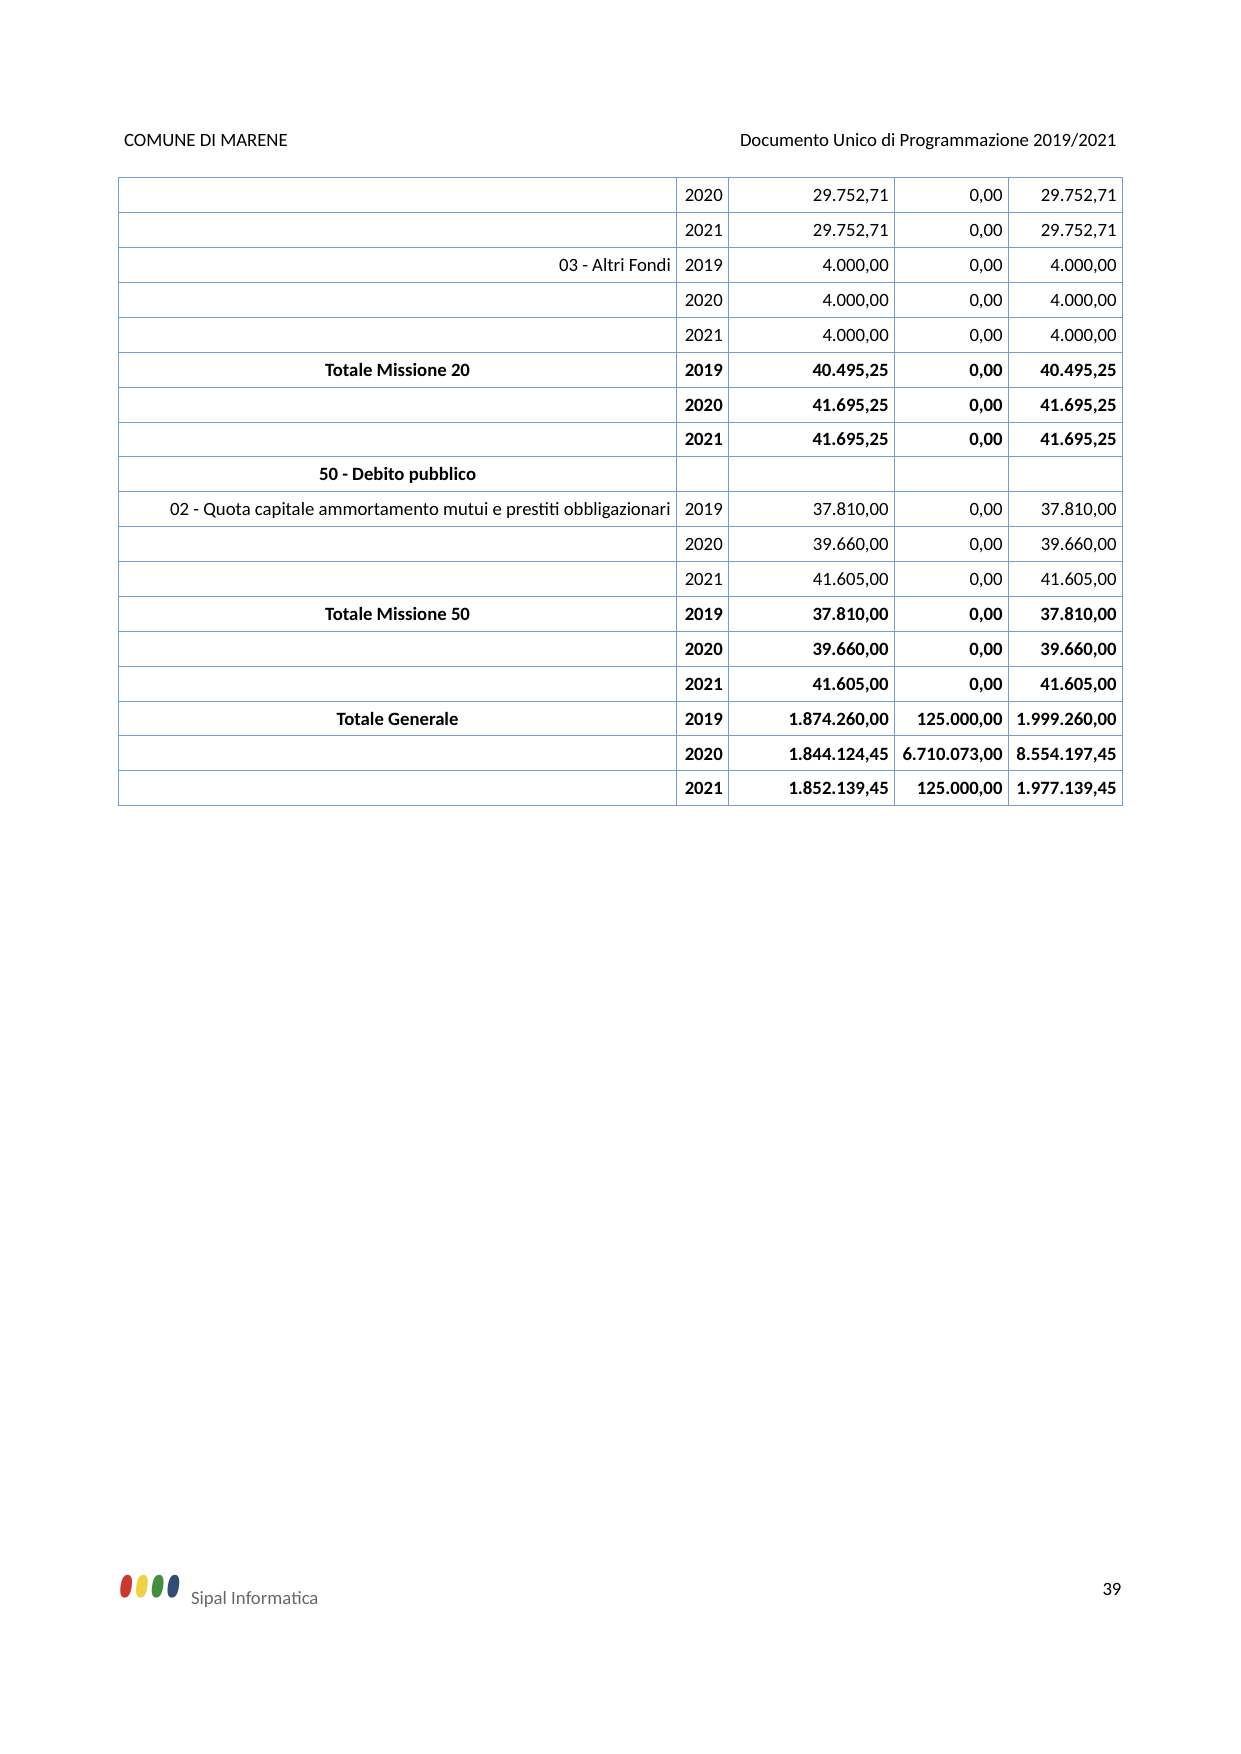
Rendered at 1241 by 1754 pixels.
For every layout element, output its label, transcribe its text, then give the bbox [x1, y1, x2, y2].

table_cell 2021 [677, 213, 728, 247]
table_cell 2019 [677, 597, 728, 631]
table_cell 2020 [677, 736, 728, 770]
table_cell [119, 283, 676, 317]
table_cell 40.495,25 [1009, 353, 1122, 386]
table_cell 2019 [677, 492, 728, 526]
table_cell 41.695,25 [1009, 388, 1122, 421]
table_cell 0,00 [895, 178, 1008, 212]
table_cell 8.554.197,45 [1009, 736, 1122, 770]
table_cell 39.660,00 [729, 527, 894, 561]
table_cell 2021 [677, 318, 728, 352]
table_cell [119, 318, 676, 352]
table_cell 2019 [677, 248, 728, 282]
table_cell 37.810,00 [1009, 597, 1122, 631]
table_cell [119, 388, 676, 421]
table_cell 41.605,00 [729, 562, 894, 596]
table_cell 0,00 [895, 213, 1008, 247]
table_cell [119, 771, 676, 805]
table_cell Totale Missione 50 [119, 597, 676, 631]
table_cell 41.695,25 [1009, 423, 1122, 456]
table_cell 2020 [677, 527, 728, 561]
table_cell [677, 457, 728, 491]
table_cell 50 - Debito pubblico [119, 457, 676, 491]
table_cell 0,00 [895, 527, 1008, 561]
table_cell 39.660,00 [1009, 632, 1122, 666]
table_cell 37.810,00 [729, 492, 894, 526]
table_cell [119, 667, 676, 701]
table_cell 2021 [677, 771, 728, 805]
table_cell 1.852.139,45 [729, 771, 894, 805]
table_cell [119, 178, 676, 212]
table_cell 2021 [677, 562, 728, 596]
table_cell 2021 [677, 667, 728, 701]
table_cell 2020 [677, 632, 728, 666]
table_cell 0,00 [895, 318, 1008, 352]
table_cell 41.605,00 [1009, 562, 1122, 596]
table_cell 0,00 [895, 562, 1008, 596]
table_cell 4.000,00 [1009, 283, 1122, 317]
table_cell 0,00 [895, 388, 1008, 421]
table_cell 1.977.139,45 [1009, 771, 1122, 805]
table_cell 2020 [677, 283, 728, 317]
table_cell 125.000,00 [895, 702, 1008, 735]
table_cell [1009, 457, 1122, 491]
table_cell 41.695,25 [729, 388, 894, 421]
table_cell 0,00 [895, 492, 1008, 526]
table_cell 4.000,00 [729, 283, 894, 317]
table_cell 6.710.073,00 [895, 736, 1008, 770]
table_cell Totale Missione 20 [119, 353, 676, 386]
table_cell 41.605,00 [729, 667, 894, 701]
table_cell 0,00 [895, 423, 1008, 456]
table_cell [729, 457, 894, 491]
table_cell [119, 423, 676, 456]
table_cell 29.752,71 [729, 178, 894, 212]
table_cell 40.495,25 [729, 353, 894, 386]
table_cell [119, 213, 676, 247]
table_cell 0,00 [895, 353, 1008, 386]
table_cell 02 - Quota capitale ammortamento mutui e prestiti obbligazionari [119, 492, 676, 526]
table_cell 2019 [677, 702, 728, 735]
table_cell 37.810,00 [729, 597, 894, 631]
table_cell [119, 527, 676, 561]
table_cell [119, 736, 676, 770]
table_cell 4.000,00 [729, 318, 894, 352]
table_cell [119, 632, 676, 666]
table_cell 4.000,00 [1009, 248, 1122, 282]
table_cell 1.874.260,00 [729, 702, 894, 735]
table_cell 29.752,71 [1009, 213, 1122, 247]
table_cell 37.810,00 [1009, 492, 1122, 526]
table_cell 0,00 [895, 248, 1008, 282]
table_cell [895, 457, 1008, 491]
table_cell 41.695,25 [729, 423, 894, 456]
table_cell 2019 [677, 353, 728, 386]
table_cell 1.999.260,00 [1009, 702, 1122, 735]
table_cell 2020 [677, 178, 728, 212]
table_cell 0,00 [895, 283, 1008, 317]
table_cell 125.000,00 [895, 771, 1008, 805]
table_cell 0,00 [895, 667, 1008, 701]
table_cell 2020 [677, 388, 728, 421]
table_cell 39.660,00 [729, 632, 894, 666]
table_cell 0,00 [895, 632, 1008, 666]
table_cell [119, 562, 676, 596]
table_cell 4.000,00 [1009, 318, 1122, 352]
table_cell 41.605,00 [1009, 667, 1122, 701]
table_cell 4.000,00 [729, 248, 894, 282]
table_cell 2021 [677, 423, 728, 456]
table_cell 1.844.124,45 [729, 736, 894, 770]
table_cell 03 - Altri Fondi [119, 248, 676, 282]
table_cell 0,00 [895, 597, 1008, 631]
table_cell 29.752,71 [729, 213, 894, 247]
table_cell Totale Generale [119, 702, 676, 735]
table_cell 29.752,71 [1009, 178, 1122, 212]
table_cell 39.660,00 [1009, 527, 1122, 561]
